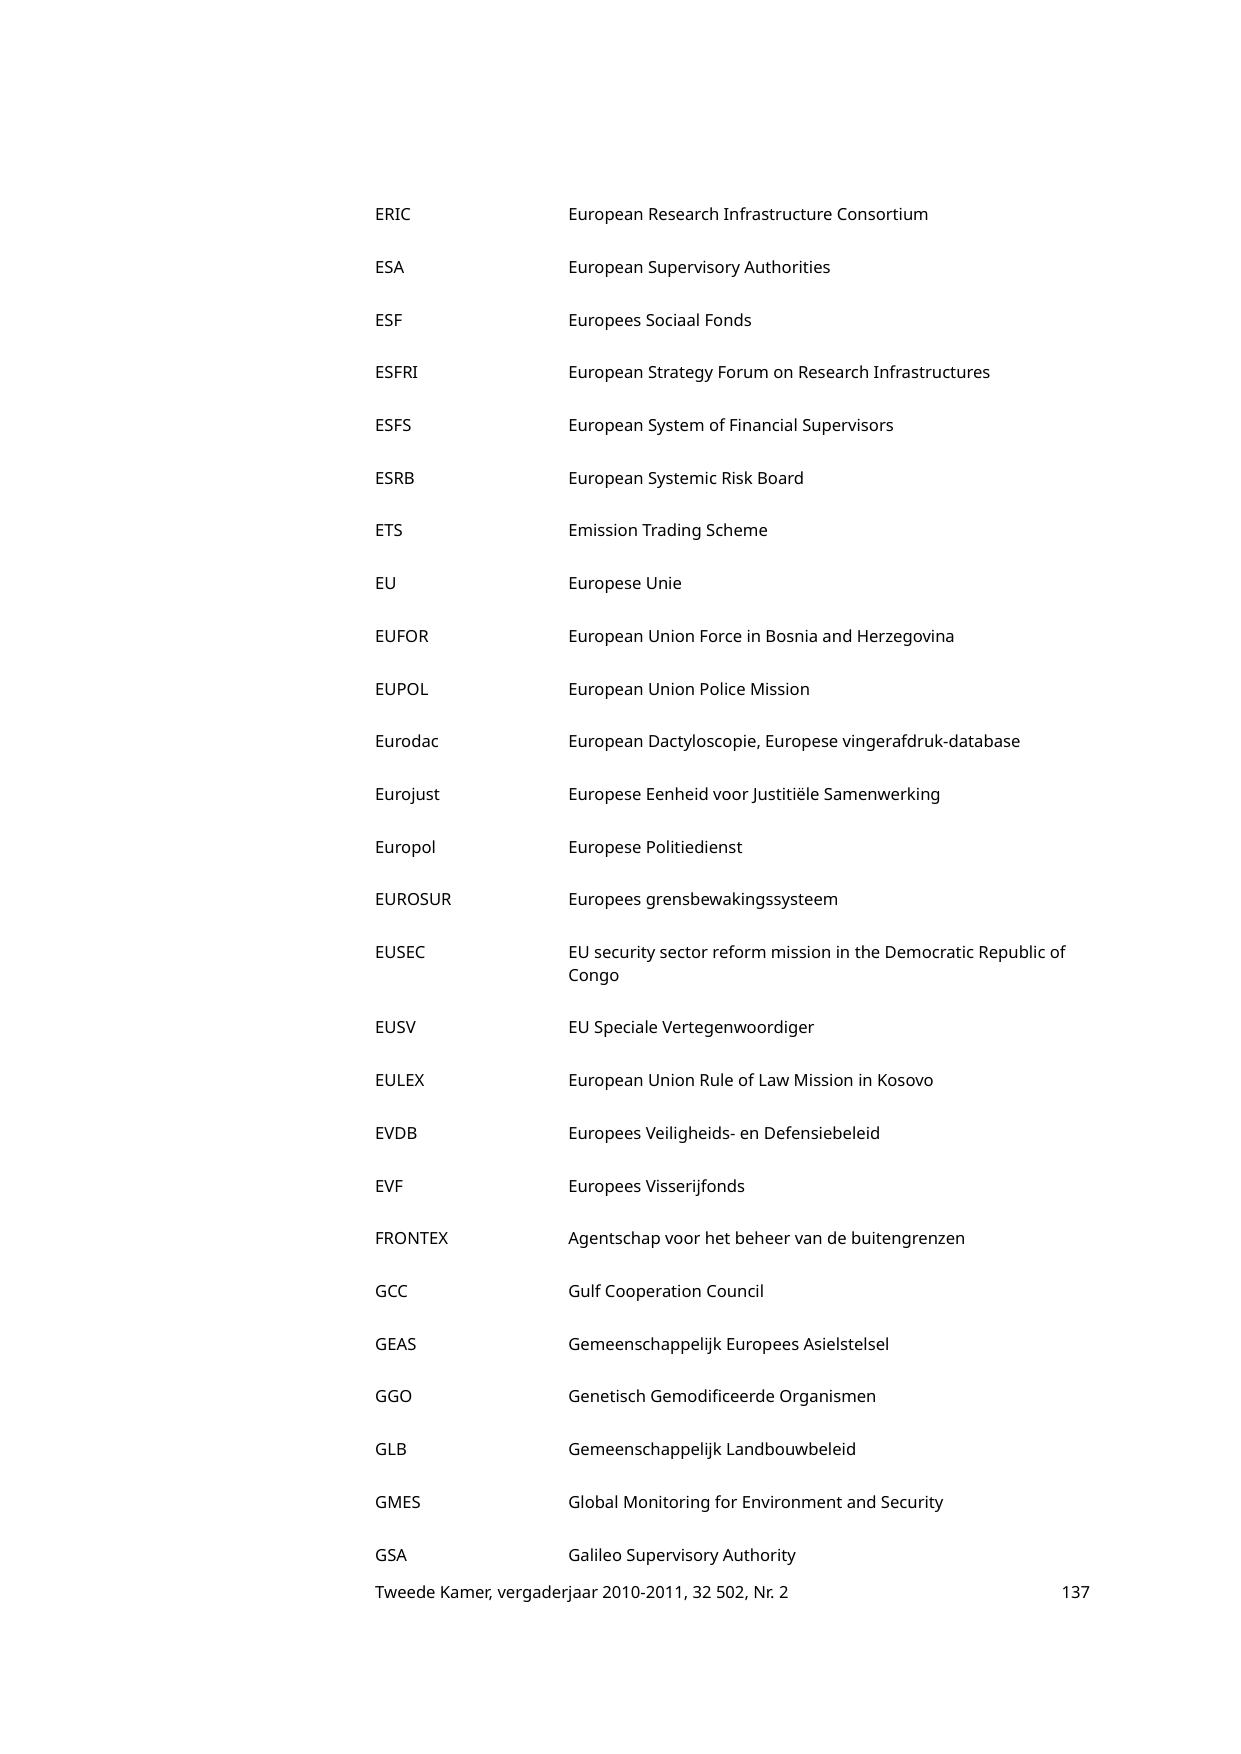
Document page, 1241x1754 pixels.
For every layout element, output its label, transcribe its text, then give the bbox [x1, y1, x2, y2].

table_cell ESRB [375, 466, 568, 519]
table_cell EUROSUR [375, 888, 568, 941]
table_cell European System of Financial Supervisors [568, 414, 1090, 466]
table_cell GLB [375, 1438, 568, 1490]
table_cell Europees Sociaal Fonds [568, 308, 1090, 361]
table_cell FRONTEX [375, 1227, 568, 1279]
table_cell ETS [375, 519, 568, 572]
table_cell European Strategy Forum on Research Infrastructures [568, 361, 1090, 413]
table_cell ESF [375, 308, 568, 361]
table_cell [375, 150, 568, 203]
table_cell Galileo Supervisory Authority [568, 1543, 1090, 1566]
table_cell GMES [375, 1490, 568, 1543]
table_cell ESFS [375, 414, 568, 466]
table_cell Europees Veiligheids- en Defensiebeleid [568, 1121, 1090, 1174]
table_cell Gemeenschappelijk Landbouwbeleid [568, 1438, 1090, 1490]
table_cell ESFRI [375, 361, 568, 413]
table_cell GEAS [375, 1332, 568, 1385]
table_cell Gulf Cooperation Council [568, 1280, 1090, 1332]
table_cell EUSV [375, 1016, 568, 1069]
table_cell EUSEC [375, 941, 568, 1016]
table_cell Global Monitoring for Environment and Security [568, 1490, 1090, 1543]
table_cell European Research Infrastructure Consortium [568, 203, 1090, 255]
table_cell EU security sector reform mission in the Democratic Republic of Congo [568, 941, 1090, 1016]
table_cell GGO [375, 1385, 568, 1438]
table_cell Europees grensbewakingssysteem [568, 888, 1090, 941]
table_cell European Union Police Mission [568, 677, 1090, 730]
table_cell EULEX [375, 1069, 568, 1121]
table_cell Europese Unie [568, 572, 1090, 624]
table_cell EU Speciale Vertegenwoordiger [568, 1016, 1090, 1069]
table_cell Genetisch Gemodificeerde Organismen [568, 1385, 1090, 1438]
table_cell European Union Rule of Law Mission in Kosovo [568, 1069, 1090, 1121]
table_cell EUFOR [375, 624, 568, 677]
table_cell Europol [375, 835, 568, 888]
table_cell Gemeenschappelijk Europees Asielstelsel [568, 1332, 1090, 1385]
table_cell Europese Politiedienst [568, 835, 1090, 888]
table_cell EUPOL [375, 677, 568, 730]
table_cell ESA [375, 255, 568, 308]
table_cell GSA [375, 1543, 568, 1566]
table_cell [568, 150, 1090, 203]
table_cell Agentschap voor het beheer van de buitengrenzen [568, 1227, 1090, 1279]
table_cell ERIC [375, 203, 568, 255]
table_cell Europese Eenheid voor Justitiële Samenwerking [568, 783, 1090, 835]
table_cell EVF [375, 1174, 568, 1227]
table_cell EU [375, 572, 568, 624]
table_cell Europees Visserijfonds [568, 1174, 1090, 1227]
table_cell European Dactyloscopie, Europese vingerafdruk-database [568, 730, 1090, 782]
table_cell GCC [375, 1280, 568, 1332]
table_cell Emission Trading Scheme [568, 519, 1090, 572]
table_cell European Supervisory Authorities [568, 255, 1090, 308]
table_cell Eurojust [375, 783, 568, 835]
table_cell Eurodac [375, 730, 568, 782]
table_cell European Systemic Risk Board [568, 466, 1090, 519]
table_cell EVDB [375, 1121, 568, 1174]
table_cell European Union Force in Bosnia and Herzegovina [568, 624, 1090, 677]
